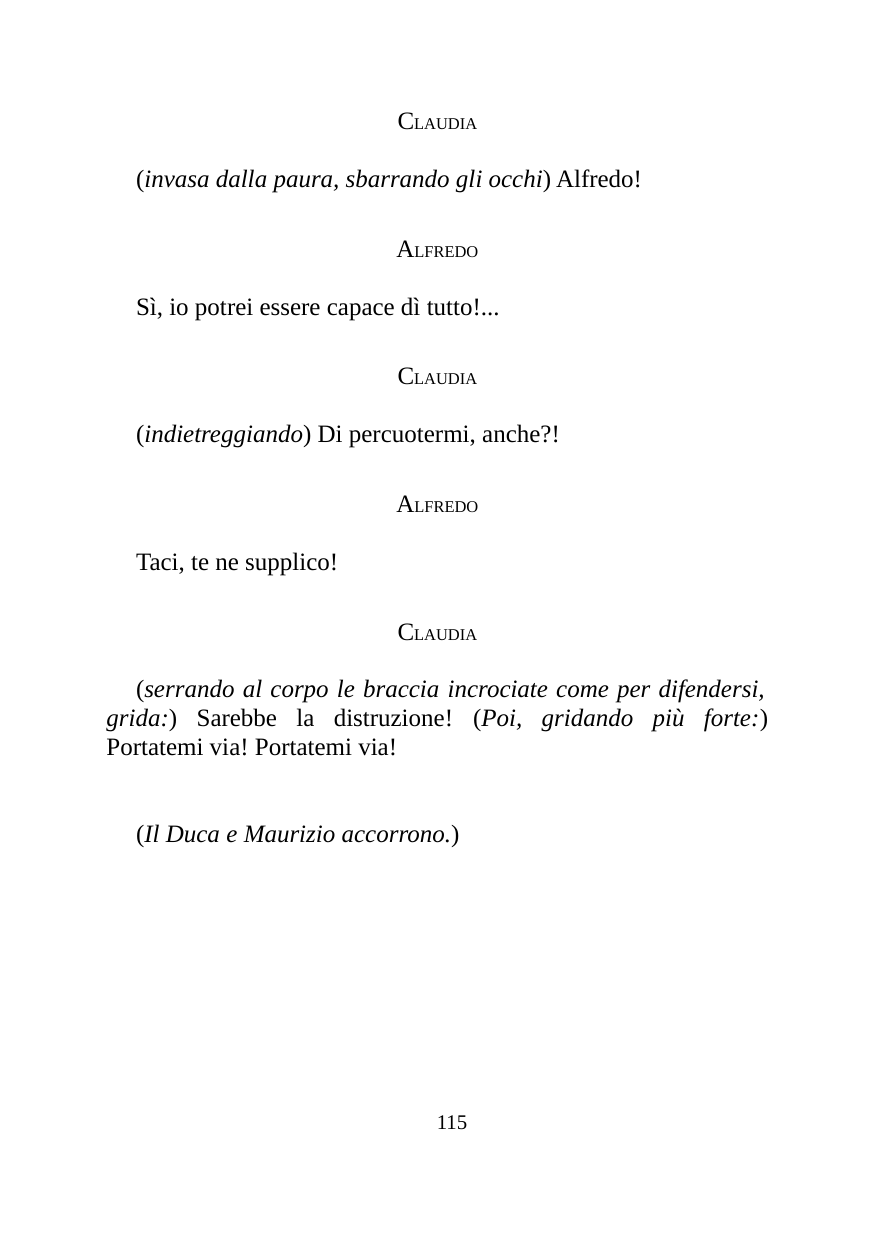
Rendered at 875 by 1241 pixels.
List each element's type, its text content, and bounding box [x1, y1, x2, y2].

text Alfredo [106, 489, 768, 518]
text Alfredo [106, 234, 768, 263]
text Sì, io potrei essere capace dì tutto!... [106, 292, 768, 321]
text (serrando al corpo le braccia incrociate come per difendersi, grida:) Sarebbe la distruzione! (Poi, gridando più forte:) Portatemi via! Portatemi via! [106, 674, 768, 761]
text Claudia [106, 106, 768, 135]
text Claudia [106, 617, 768, 645]
text Taci, te ne supplico! [106, 547, 768, 576]
text (invasa dalla paura, sbarrando gli occhi) Alfredo! [106, 164, 768, 193]
text Claudia [106, 361, 768, 390]
text (indietreggiando) Di percuotermi, anche?! [106, 419, 768, 448]
text (Il Duca e Maurizio accorrono.) [106, 819, 768, 848]
